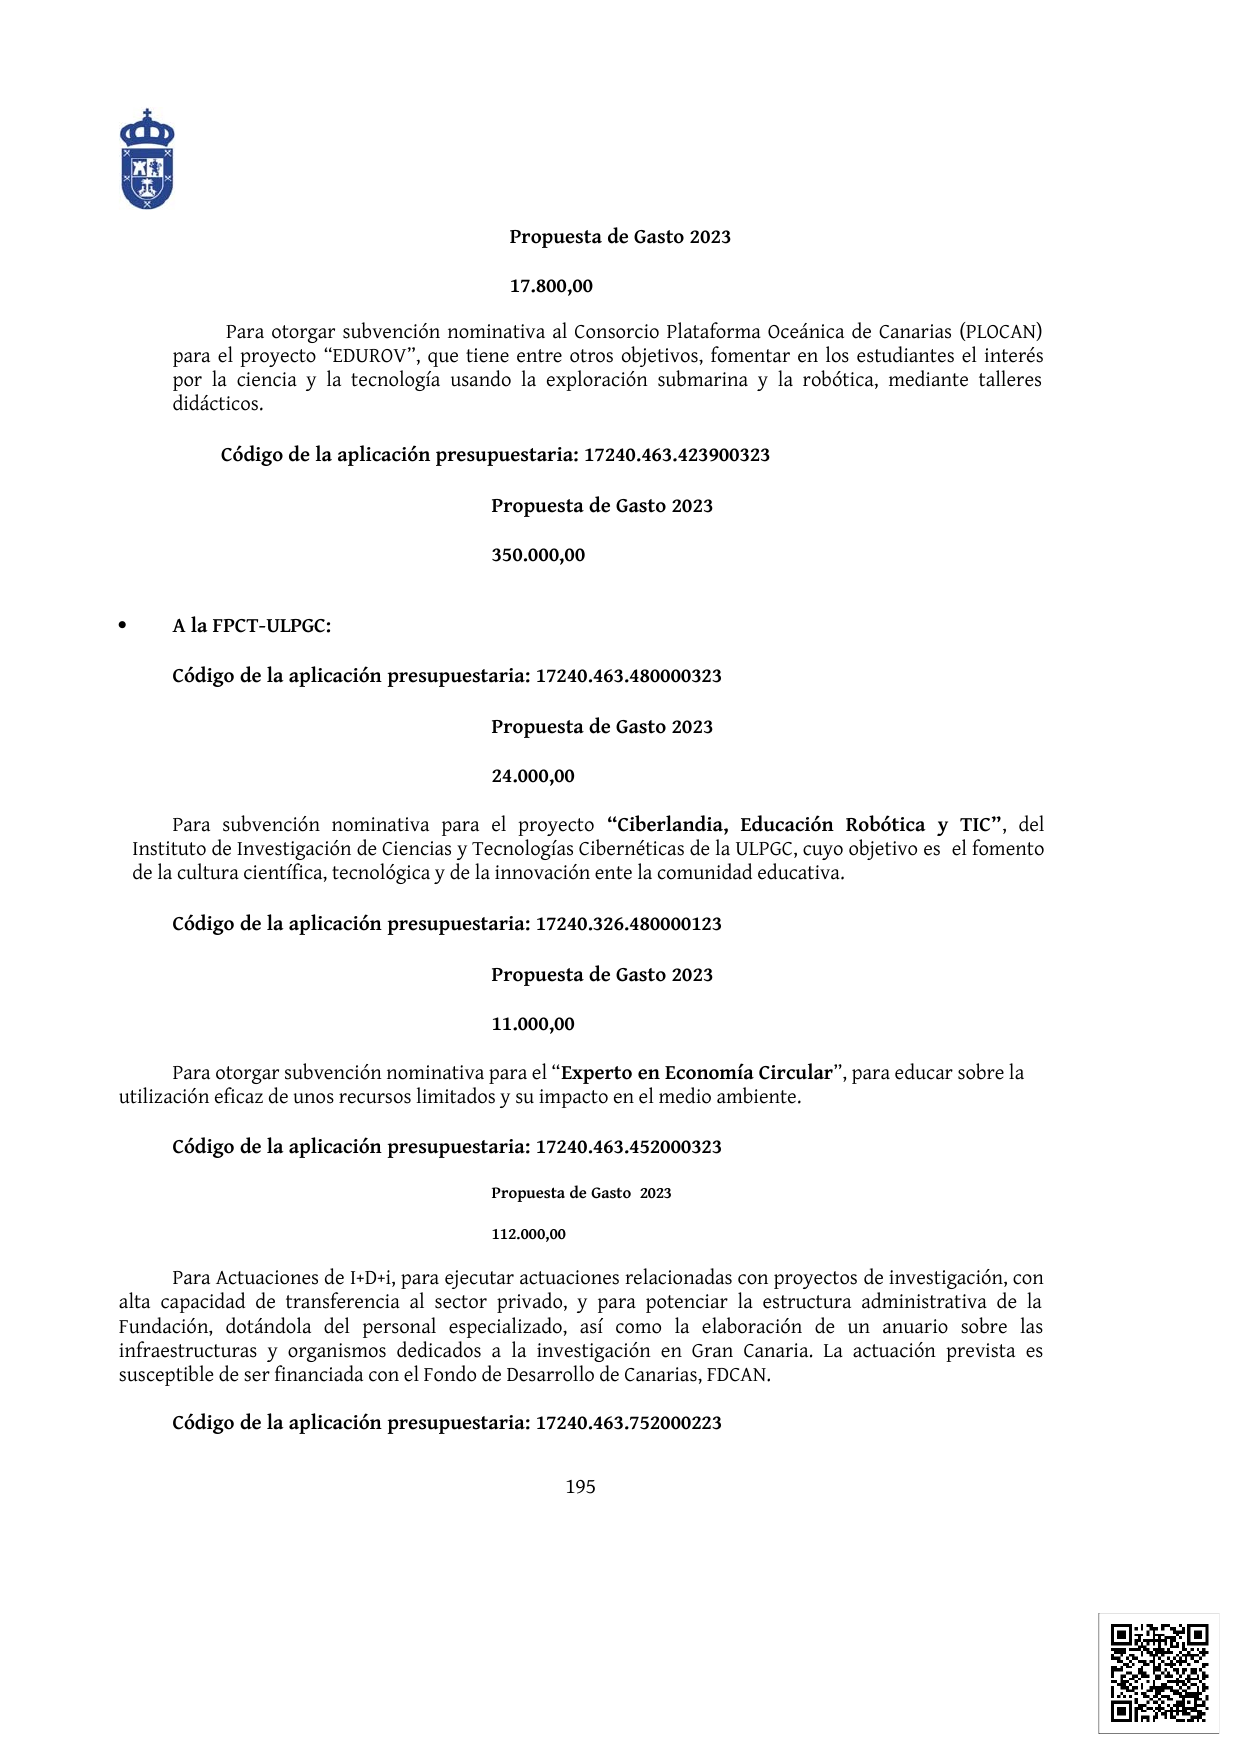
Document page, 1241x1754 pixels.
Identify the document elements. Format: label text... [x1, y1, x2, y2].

subtitle Código de la aplicación presupuestaria: 17240.326.480000123 [172, 912, 1109, 936]
text Código de la aplicación presupuestaria: 17240.463.480000323 [172, 664, 1109, 688]
picture [118, 107, 176, 210]
text Para otorgar subvención nominativa al Consorcio Plataforma Oceánica de Canarias (PLOCAN) para el proyecto “EDUROV”, que tiene entre otros objetivos, fomentar en los estudiantes el interés por la ciencia y la tecnología usando la exploración submarina y la robótica, mediante talleres didácticos. [172, 320, 1044, 417]
list A la FPCT-ULPGC: [118, 614, 1109, 638]
text Código de la aplicación presupuestaria: 17240.463.423900323 [221, 443, 1109, 467]
text Para subvención nominativa para el proyecto “Ciberlandia, Educación Robótica y TIC”, del Instituto de Investigación de Ciencias y Tecnologías Cibernéticas de la ULPGC, cuyo objetivo es el fomento de la cultura científica, tecnológica y de la innovación ente la comunidad educativa. [132, 813, 1044, 886]
picture [1098, 1613, 1220, 1734]
text Para Actuaciones de I+D+i, para ejecutar actuaciones relacionadas con proyectos de investigación, con alta capacidad de transferencia al sector privado, y para potenciar la estructura administrativa de la Fundación, dotándola del personal especializado, así como la elaboración de un anuario sobre las infraestructuras y organismos dedicados a la investigación en Gran Canaria. La actuación prevista es susceptible de ser financiada con el Fondo de Desarrollo de Canarias, FDCAN. [119, 1266, 1044, 1387]
subtitle Código de la aplicación presupuestaria: 17240.463.452000323 [172, 1136, 1109, 1160]
subtitle Código de la aplicación presupuestaria: 17240.463.752000223 [172, 1411, 1109, 1435]
text Para otorgar subvención nominativa para el “Experto en Economía Circular”, para educar sobre la utilización eficaz de unos recursos limitados y su impacto en el medio ambiente. [119, 1061, 1109, 1109]
